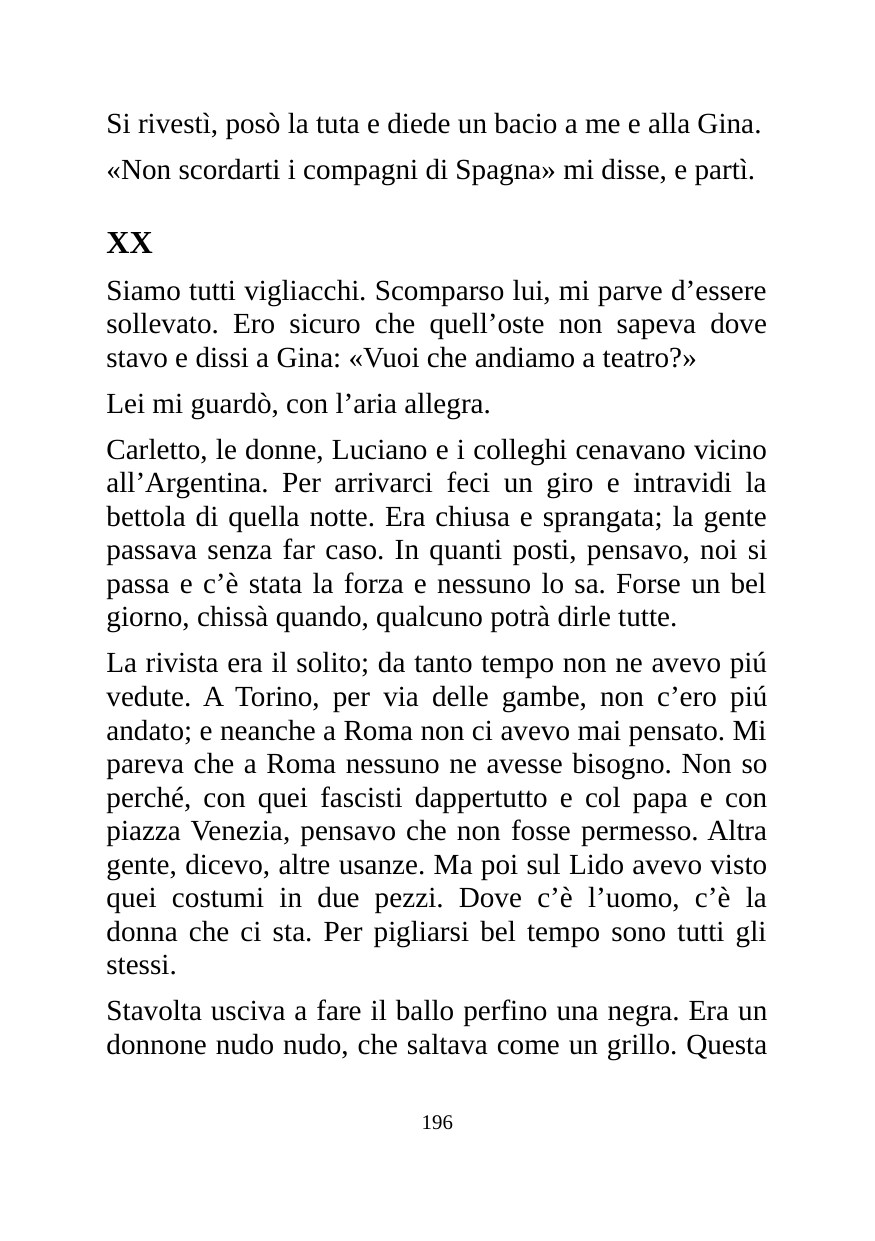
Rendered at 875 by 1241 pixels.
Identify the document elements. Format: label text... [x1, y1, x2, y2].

text Siamo tutti vigliacchi. Scomparso lui, mi parve d’essere sollevato. Ero sicuro che quell’oste non sapeva dove stavo e dissi a Gina: «Vuoi che andiamo a teatro?» [106, 273, 768, 373]
text «Non scordarti i compagni di Spagna» mi disse, e partì. [106, 152, 768, 186]
text Carletto, le donne, Luciano e i colleghi cenavano vicino all’Argentina. Per arrivarci feci un giro e intravidi la bettola di quella notte. Era chiusa e sprangata; la gente passava senza far caso. In quanti posti, pensavo, noi si passa e c’è stata la forza e nessuno lo sa. Forse un bel giorno, chissà quando, qualcuno potrà dirle tutte. [106, 432, 768, 633]
subtitle XX [106, 223, 768, 260]
text Lei mi guardò, con l’aria allegra. [106, 386, 768, 419]
text Stavolta usciva a fare il ballo perfino una negra. Era un donnone nudo nudo, che saltava come un grillo. Questa [106, 993, 768, 1061]
text Si rivestì, posò la tuta e diede un bacio a me e alla Gina. [106, 106, 768, 140]
text La rivista era il solito; da tanto tempo non ne avevo piú vedute. A Torino, per via delle gambe, non c’ero piú andato; e neanche a Roma non ci avevo mai pensato. Mi pareva che a Roma nessuno ne avesse bisogno. Non so perché, con quei fascisti dappertutto e col papa e con piazza Venezia, pensavo che non fosse permesso. Altra gente, dicevo, altre usanze. Ma poi sul Lido avevo visto quei costumi in due pezzi. Dove c’è l’uomo, c’è la donna che ci sta. Per pigliarsi bel tempo sono tutti gli stessi. [106, 646, 768, 981]
